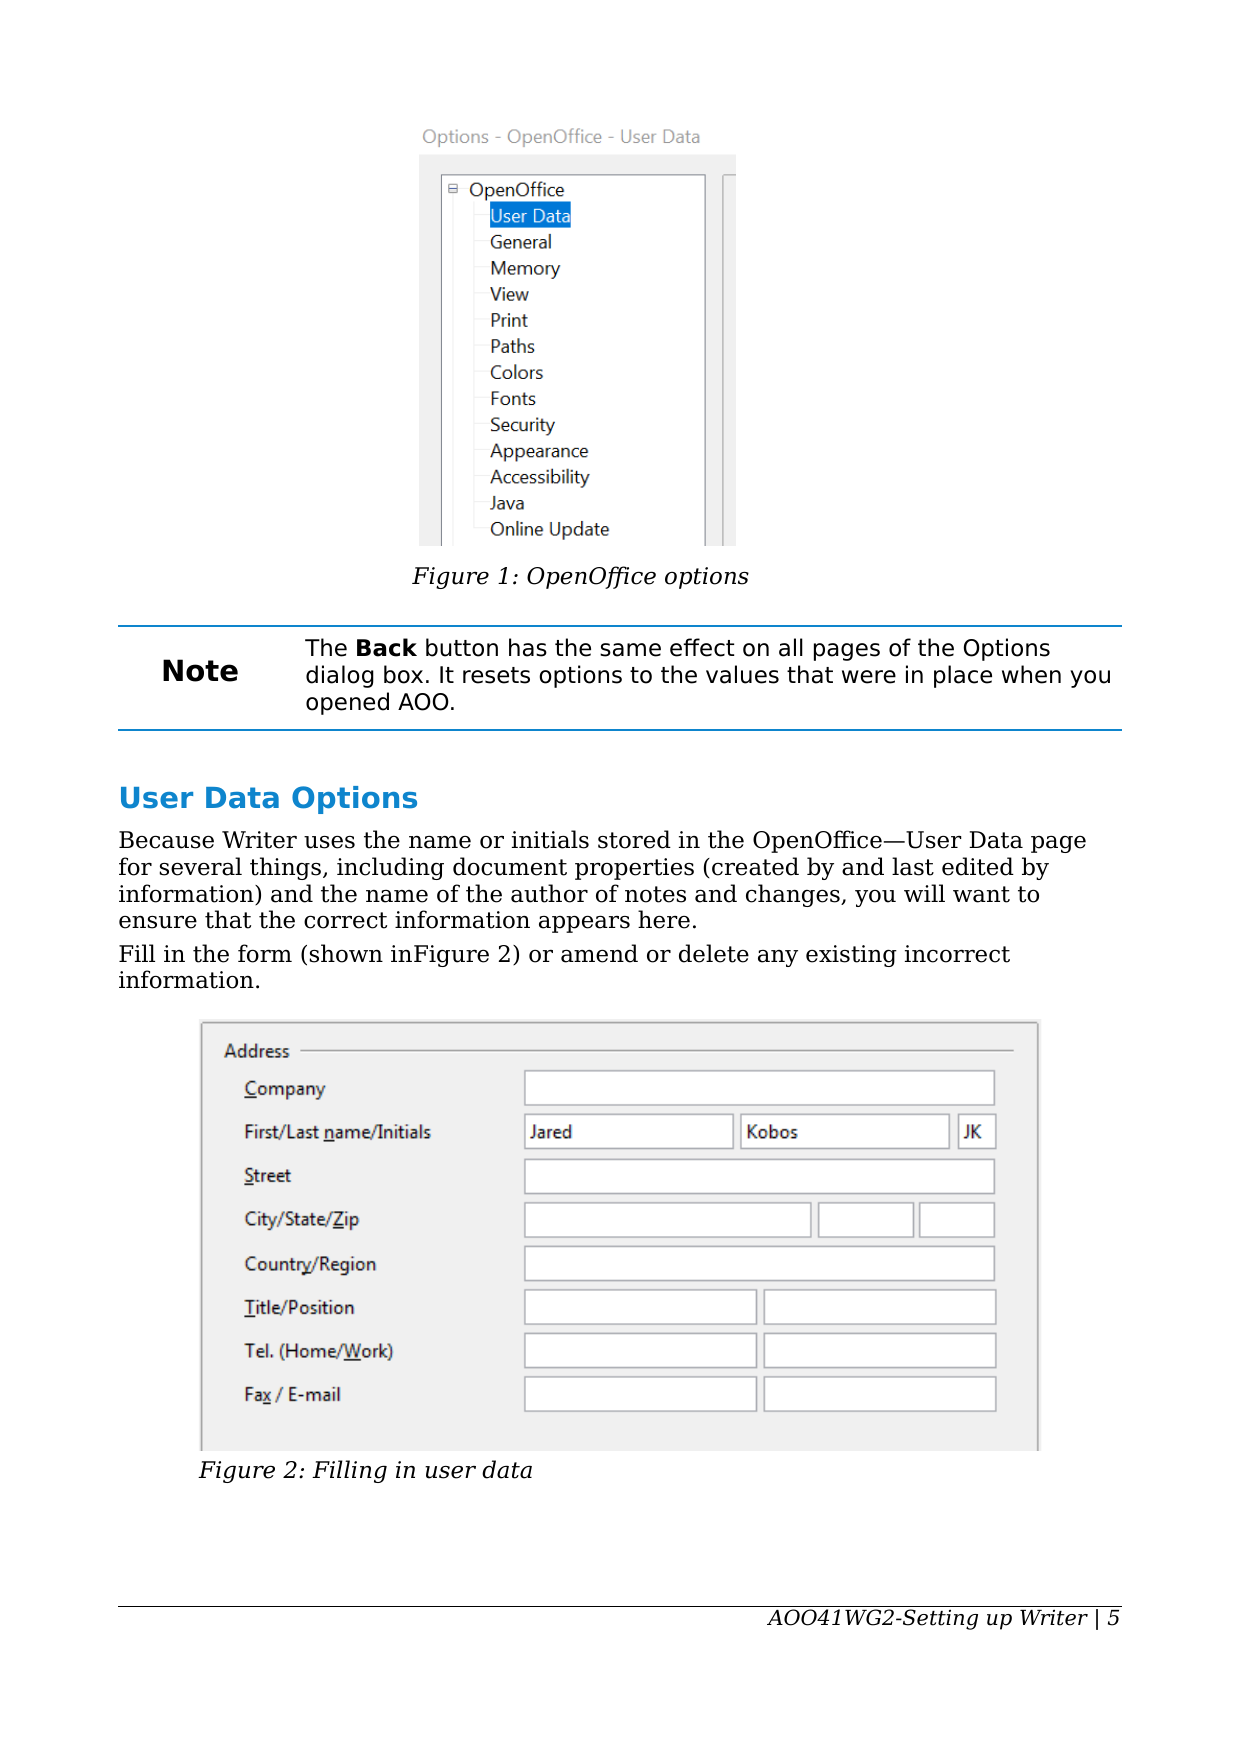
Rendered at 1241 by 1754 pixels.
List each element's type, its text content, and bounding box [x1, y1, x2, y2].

picture [419, 118, 736, 546]
subtitle User Data Options [118, 781, 1122, 815]
text Fill in the form (shown inFigure 2) or amend or delete any existing incorrect information. [118, 941, 1122, 994]
text Figure 1: OpenOffice options [412, 563, 828, 590]
table_header Note [118, 627, 281, 728]
picture [198, 1019, 1042, 1451]
text Figure 2: Filling in user data [199, 1457, 1041, 1483]
list Because Writer uses the name or initials stored in the OpenOffice—User Data page for several things, including document properties (created by and last edited by information) and the name of the author of notes and changes, you will want to ensure that the correct information appears here. [118, 828, 1122, 934]
table_header The Back button has the same effect on all pages of the Options dialog box. It resets options to the values that were in place when you opened AOO. [281, 627, 1122, 728]
